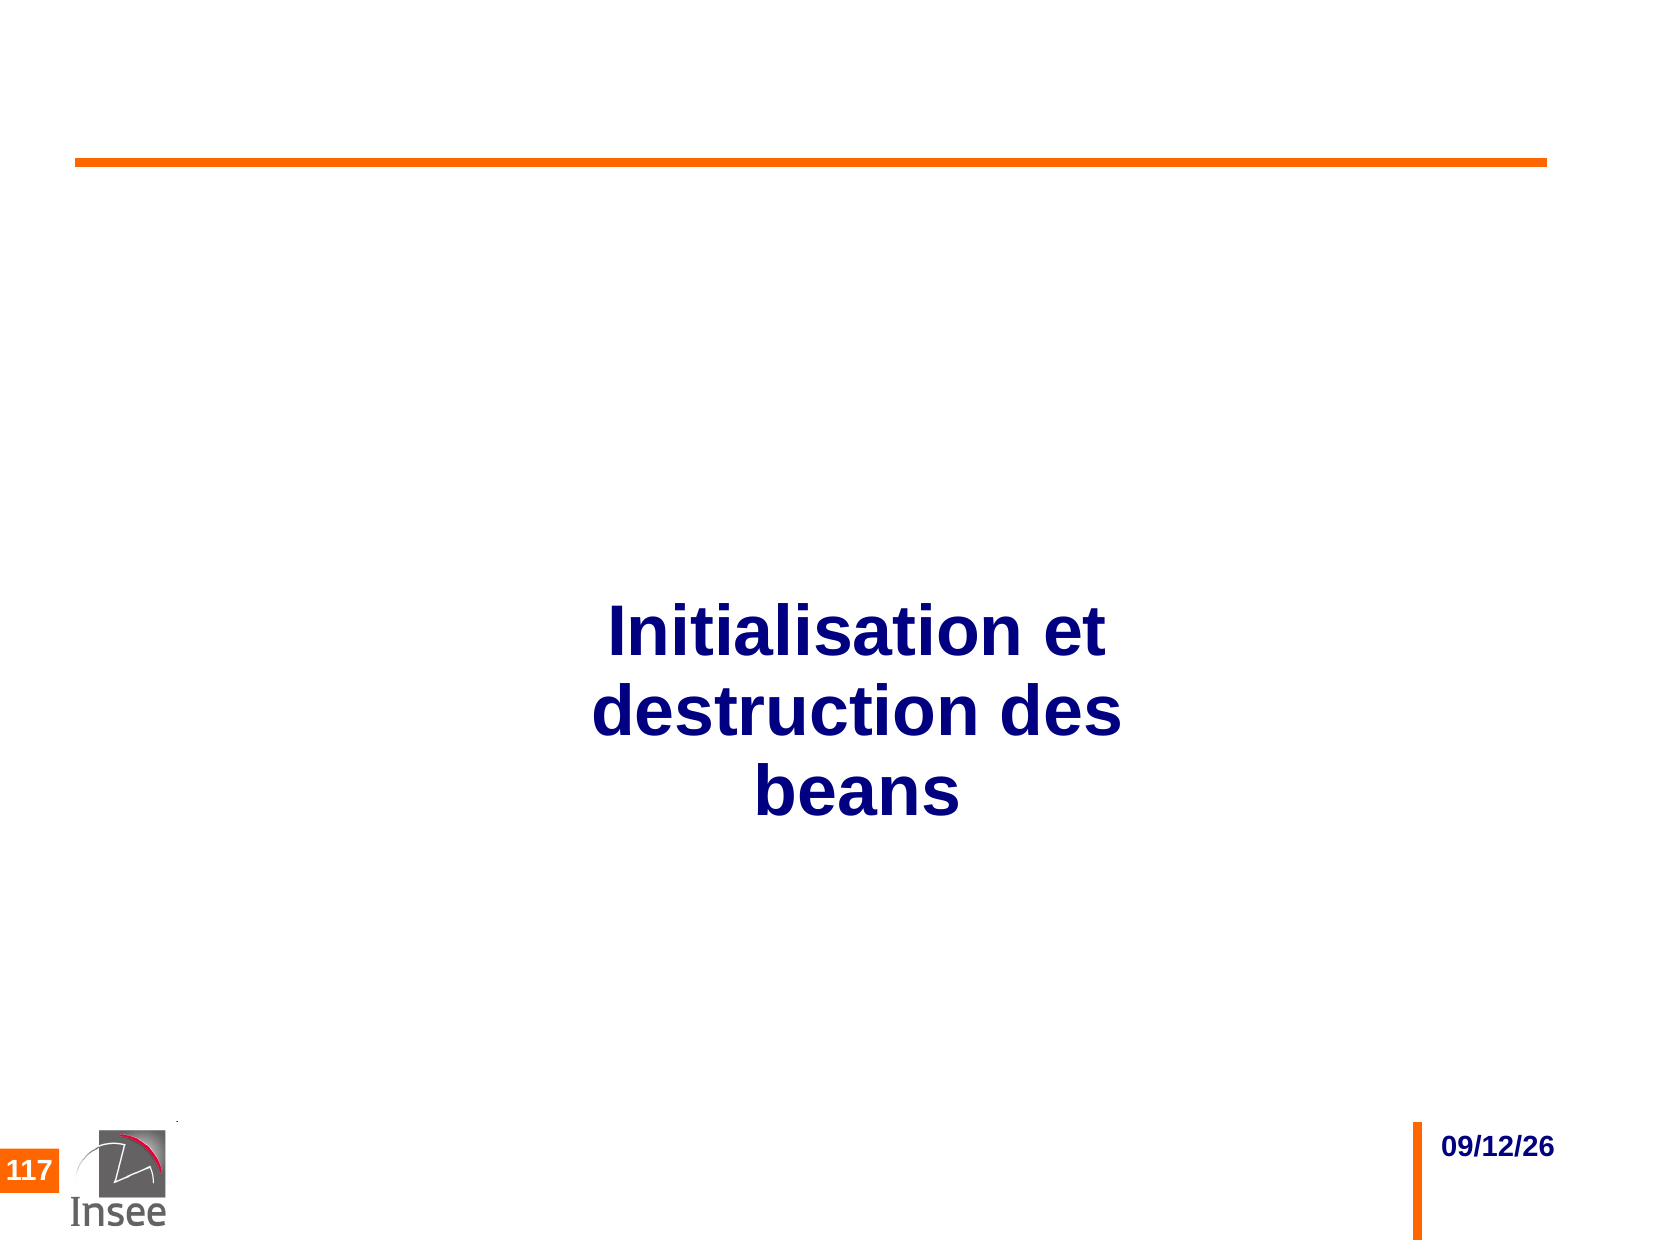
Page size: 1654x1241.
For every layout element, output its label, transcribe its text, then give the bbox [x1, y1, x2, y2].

list Initialisation et destruction des beans [419, 590, 1235, 832]
picture [62, 1121, 178, 1241]
